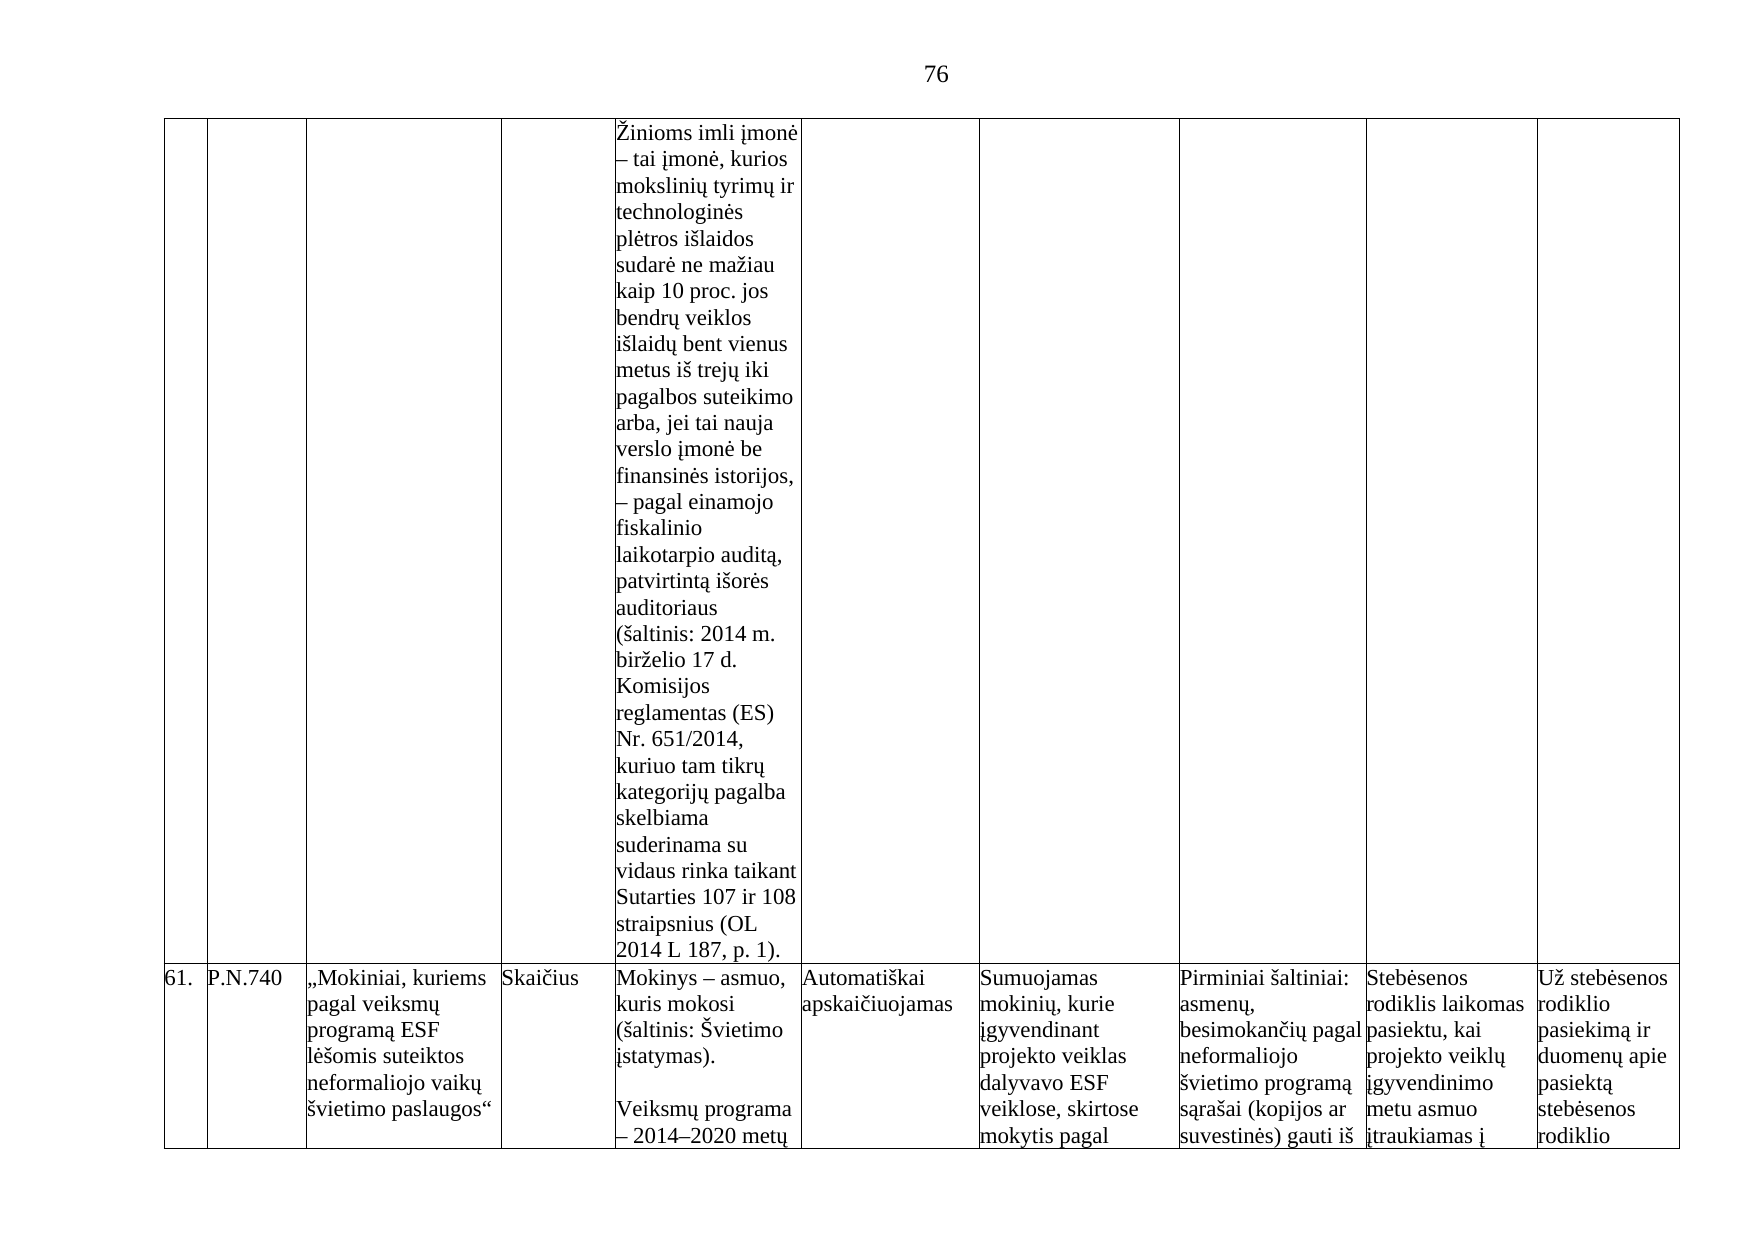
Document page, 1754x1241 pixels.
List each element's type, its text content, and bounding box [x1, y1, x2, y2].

table_cell Mokinys – asmuo, kuris mokosi (šaltinis: Švietimo įstatymas). Veiksmų programa – 2014–2020 metų [616, 964, 801, 1148]
table_cell Sumuojamas mokinių, kurie įgyvendinant projekto veiklas dalyvavo ESF veiklose, skirtose mokytis pagal [980, 964, 1179, 1148]
table_cell [165, 119, 207, 962]
table_cell Stebėsenos rodiklis laikomas pasiektu, kai projekto veiklų įgyvendinimo metu asmuo įtraukiamas į [1367, 964, 1537, 1148]
table_cell Pirminiai šaltiniai: asmenų, besimokančių pagal neformaliojo švietimo programą sąrašai (kopijos ar suvestinės) gauti iš [1180, 964, 1366, 1148]
table_cell [1180, 119, 1366, 962]
table_cell [1367, 119, 1537, 962]
table_cell [307, 119, 501, 962]
table_cell 61. [165, 964, 207, 1148]
table_cell [980, 119, 1179, 962]
table_cell [802, 119, 979, 962]
table_cell [1538, 119, 1679, 962]
table_cell P.N.740 [208, 964, 306, 1148]
table_cell Automatiškai apskaičiuojamas [802, 964, 979, 1148]
table_cell [208, 119, 306, 962]
table_cell Žinioms imli įmonė – tai įmonė, kurios mokslinių tyrimų ir technologinės plėtros išlaidos sudarė ne mažiau kaip 10 proc. jos bendrų veiklos išlaidų bent vienus metus iš trejų iki pagalbos suteikimo arba, jei tai nauja verslo įmonė be finansinės istorijos, – pagal einamojo fiskalinio laikotarpio auditą, patvirtintą išorės auditoriaus (šaltinis: 2014 m. birželio 17 d. Komisijos reglamentas (ES) Nr. 651/2014, kuriuo tam tikrų kategorijų pagalba skelbiama suderinama su vidaus rinka taikant Sutarties 107 ir 108 straipsnius (OL 2014 L 187, p. 1). [616, 119, 801, 962]
table_cell Skaičius [502, 964, 615, 1148]
table_cell Už stebėsenos rodiklio pasiekimą ir duomenų apie pasiektą stebėsenos rodiklio [1538, 964, 1679, 1148]
table_cell [502, 119, 615, 962]
table_cell „Mokiniai, kuriems pagal veiksmų programą ESF lėšomis suteiktos neformaliojo vaikų švietimo paslaugos“ [307, 964, 501, 1148]
